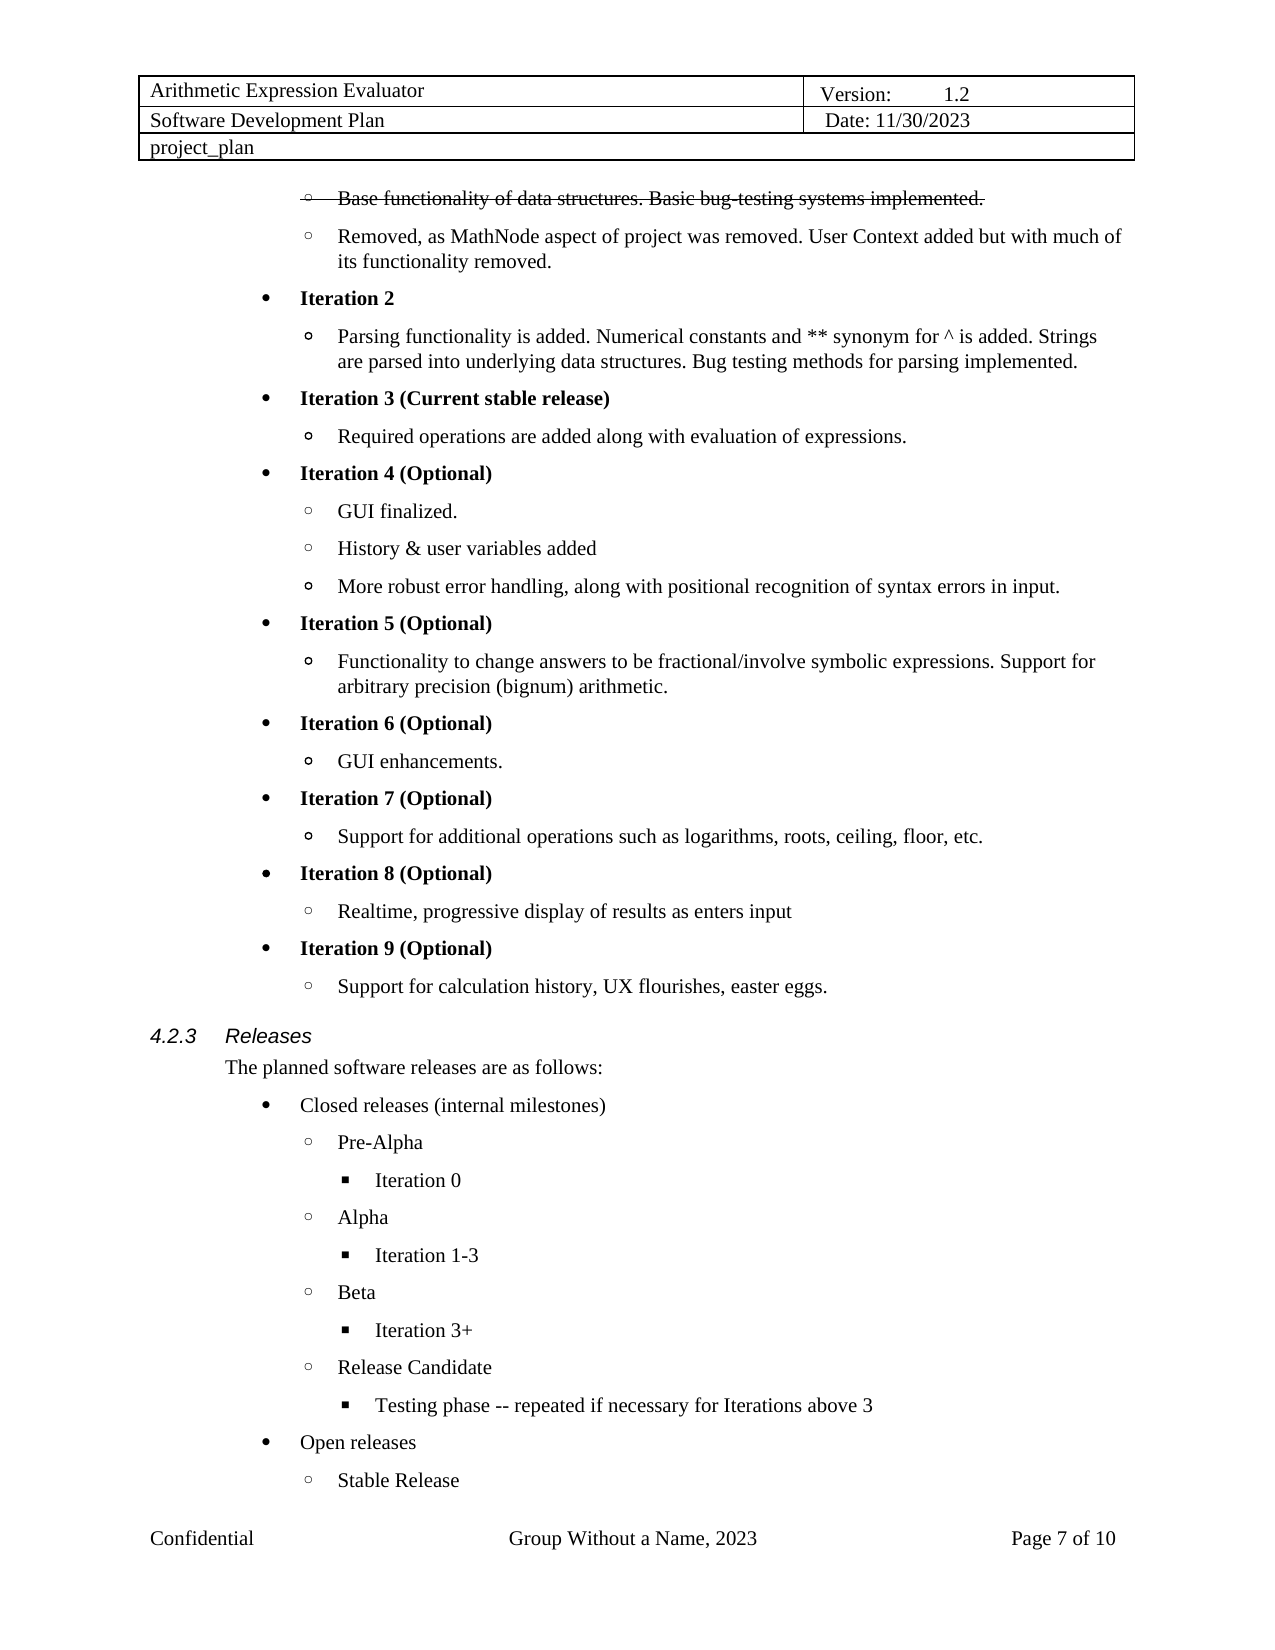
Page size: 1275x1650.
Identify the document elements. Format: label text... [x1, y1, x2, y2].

text The planned software releases are as follows: [225, 1054, 1125, 1079]
list Pre-Alpha [300, 1129, 1125, 1154]
list GUI finalized. [300, 498, 1125, 523]
list Iteration 3+ [337, 1317, 1125, 1342]
list Release Candidate [300, 1354, 1125, 1379]
list Support for calculation history, UX flourishes, easter eggs. [300, 973, 1125, 998]
list GUI enhancements. [300, 748, 1125, 773]
list Iteration 6 (Optional) [262, 710, 1125, 735]
list Realtime, progressive display of results as enters input [300, 898, 1125, 923]
list History & user variables added [300, 535, 1125, 560]
list More robust error handling, along with positional recognition of syntax errors in input. [300, 573, 1125, 598]
list Functionality to change answers to be fractional/involve symbolic expressions. Support for arbitrary precision (bignum) arithmetic. [300, 648, 1125, 698]
list Removed, as MathNode aspect of project was removed. User Context added but with much of its functionality removed. [300, 223, 1125, 273]
list Parsing functionality is added. Numerical constants and ** synonym for ^ is added. Strings are parsed into underlying data structures. Bug testing methods for parsing implemented. [300, 323, 1125, 373]
list Testing phase -- repeated if necessary for Iterations above 3 [337, 1392, 1125, 1417]
list Iteration 4 (Optional) [262, 460, 1125, 485]
list Support for additional operations such as logarithms, roots, ceiling, floor, etc. [300, 823, 1125, 848]
list Alpha [300, 1204, 1125, 1229]
list Stable Release [300, 1467, 1125, 1492]
list Iteration 7 (Optional) [262, 785, 1125, 810]
list Iteration 2 [262, 285, 1125, 310]
list Iteration 8 (Optional) [262, 860, 1125, 885]
list Beta [300, 1279, 1125, 1304]
list Base functionality of data structures. Basic bug-testing systems implemented. [300, 185, 1125, 210]
list Iteration 9 (Optional) [262, 935, 1125, 960]
list Iteration 5 (Optional) [262, 610, 1125, 635]
list Iteration 0 [337, 1167, 1125, 1192]
list Iteration 3 (Current stable release) [262, 385, 1125, 410]
subtitle Releases [150, 1023, 1125, 1048]
list Closed releases (internal milestones) [262, 1092, 1125, 1117]
list Required operations are added along with evaluation of expressions. [300, 423, 1125, 448]
list Open releases [262, 1429, 1125, 1454]
list Iteration 1-3 [337, 1242, 1125, 1267]
